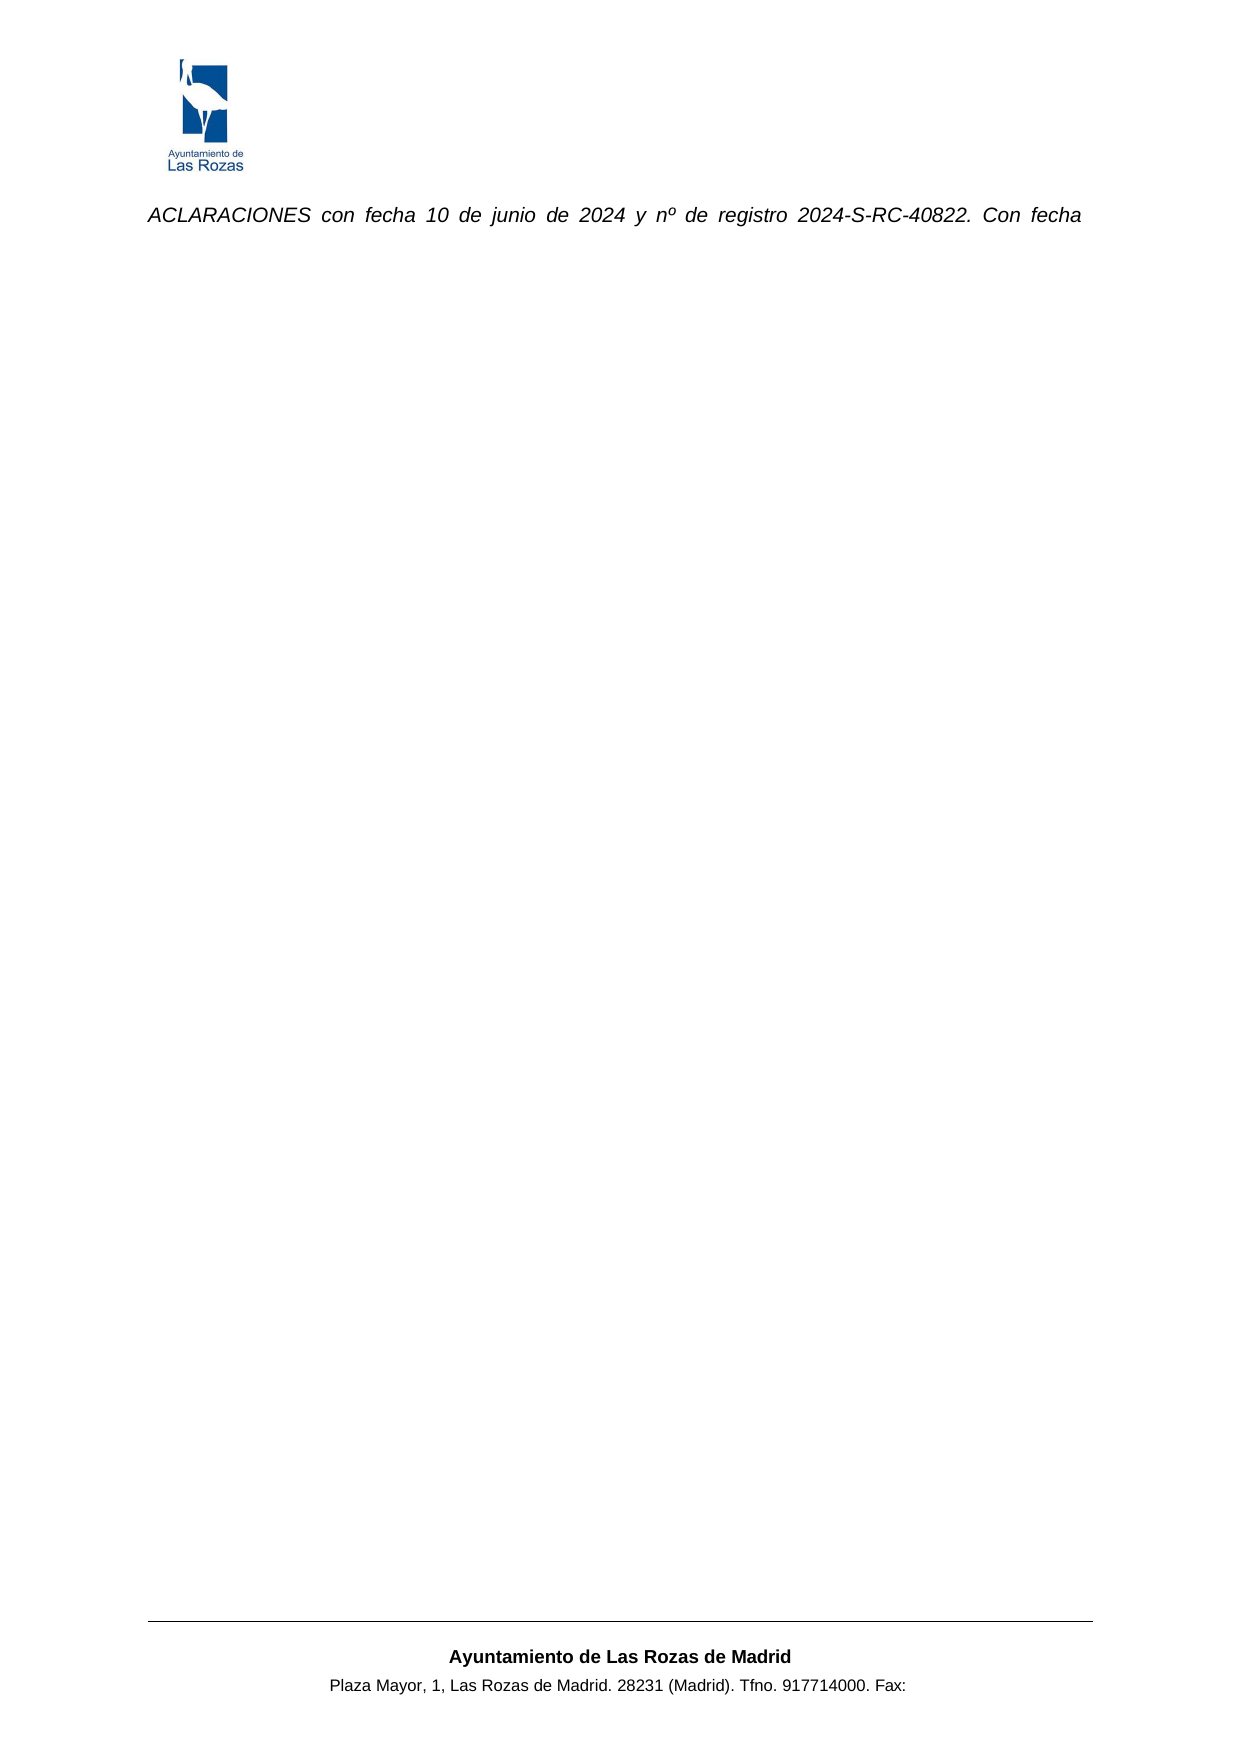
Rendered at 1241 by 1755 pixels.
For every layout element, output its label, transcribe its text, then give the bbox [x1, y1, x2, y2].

text ACLARACIONES con fecha 10 de junio de 2024 y nº de registro 2024-S-RC-40822. Con fecha [148, 202, 1091, 226]
